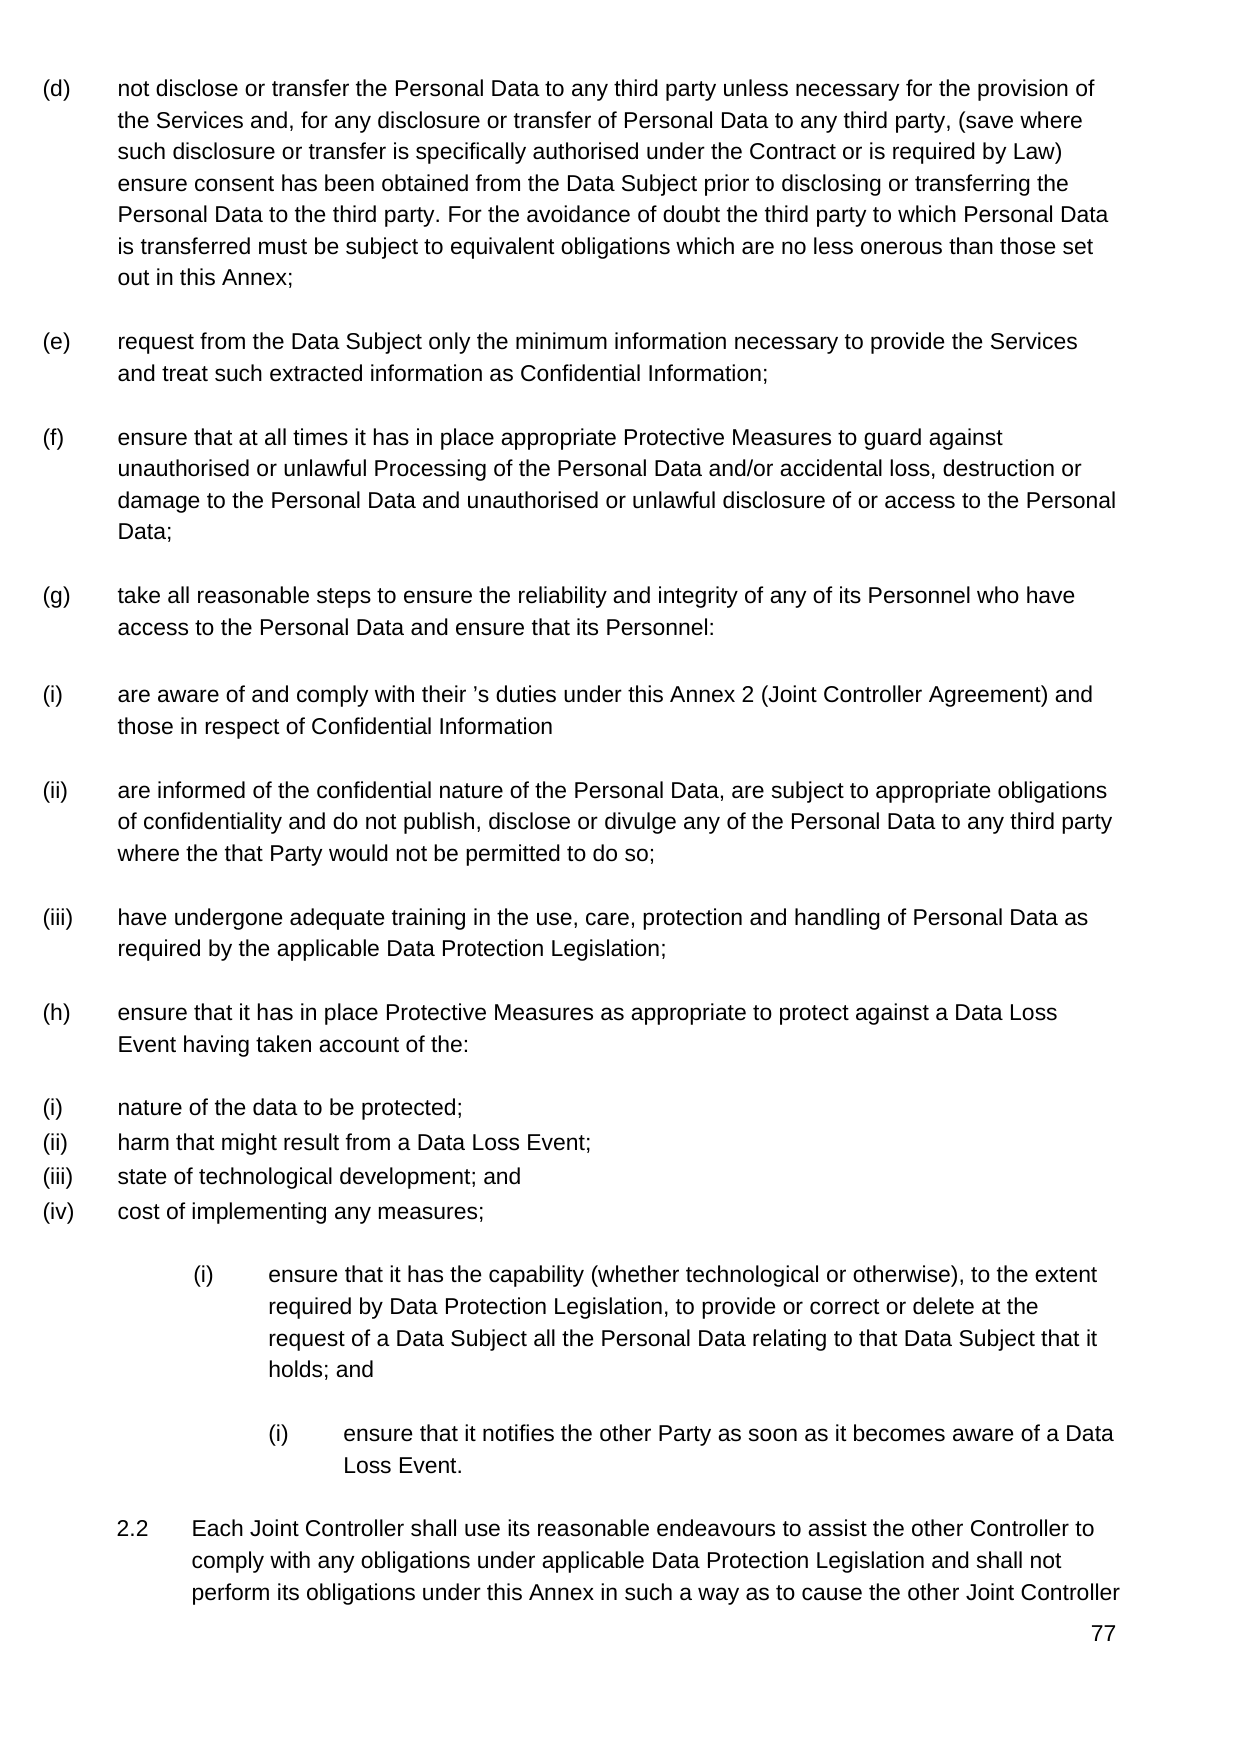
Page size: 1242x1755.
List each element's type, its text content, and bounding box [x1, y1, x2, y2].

list ensure that at all times it has in place appropriate Protective Measures to guard against unauthorised or unlawful Processing of the Personal Data and/or accidental loss, destruction or damage to the Personal Data and unauthorised or unlawful disclosure of or access to the Personal Data; [42, 424, 1121, 545]
list cost of implementing any measures; [42, 1198, 1121, 1224]
list are aware of and comply with their ’s duties under this Annex 2 (Joint Controller Agreement) and those in respect of Confidential Information [42, 681, 1121, 739]
list ensure that it has in place Protective Measures as appropriate to protect against a Data Loss Event having taken account of the: [42, 999, 1121, 1057]
list harm that might result from a Data Loss Event; [42, 1129, 1121, 1155]
text (i) ensure that it notifies the other Party as soon as it becomes aware of a Data Loss Event. [268, 1420, 1121, 1478]
list request from the Data Subject only the minimum information necessary to provide the Services and treat such extracted information as Confidential Information; [42, 328, 1121, 386]
text 2.2 Each Joint Controller shall use its reasonable endeavours to assist the other Controller to comply with any obligations under applicable Data Protection Legislation and shall not perform its obligations under this Annex in such a way as to cause the other Joint Controller [116, 1515, 1121, 1605]
list not disclose or transfer the Personal Data to any third party unless necessary for the provision of the Services and, for any disclosure or transfer of Personal Data to any third party, (save where such disclosure or transfer is specifically authorised under the Contract or is required by Law) ensure consent has been obtained from the Data Subject prior to disclosing or transferring the Personal Data to the third party. For the avoidance of doubt the third party to which Personal Data is transferred must be subject to equivalent obligations which are no less onerous than those set out in this Annex; [42, 75, 1121, 291]
text (i) ensure that it has the capability (whether technological or otherwise), to the extent required by Data Protection Legislation, to provide or correct or delete at the request of a Data Subject all the Personal Data relating to that Data Subject that it holds; and [193, 1261, 1121, 1382]
list take all reasonable steps to ensure the reliability and integrity of any of its Personnel who have access to the Personal Data and ensure that its Personnel: [42, 582, 1121, 640]
list nature of the data to be protected; [42, 1094, 1121, 1121]
list are informed of the confidential nature of the Personal Data, are subject to appropriate obligations of confidentiality and do not publish, disclose or divulge any of the Personal Data to any third party where the that Party would not be permitted to do so; [42, 777, 1121, 866]
list have undergone adequate training in the use, care, protection and handling of Personal Data as required by the applicable Data Protection Legislation; [42, 903, 1121, 961]
list state of technological development; and [42, 1163, 1121, 1190]
